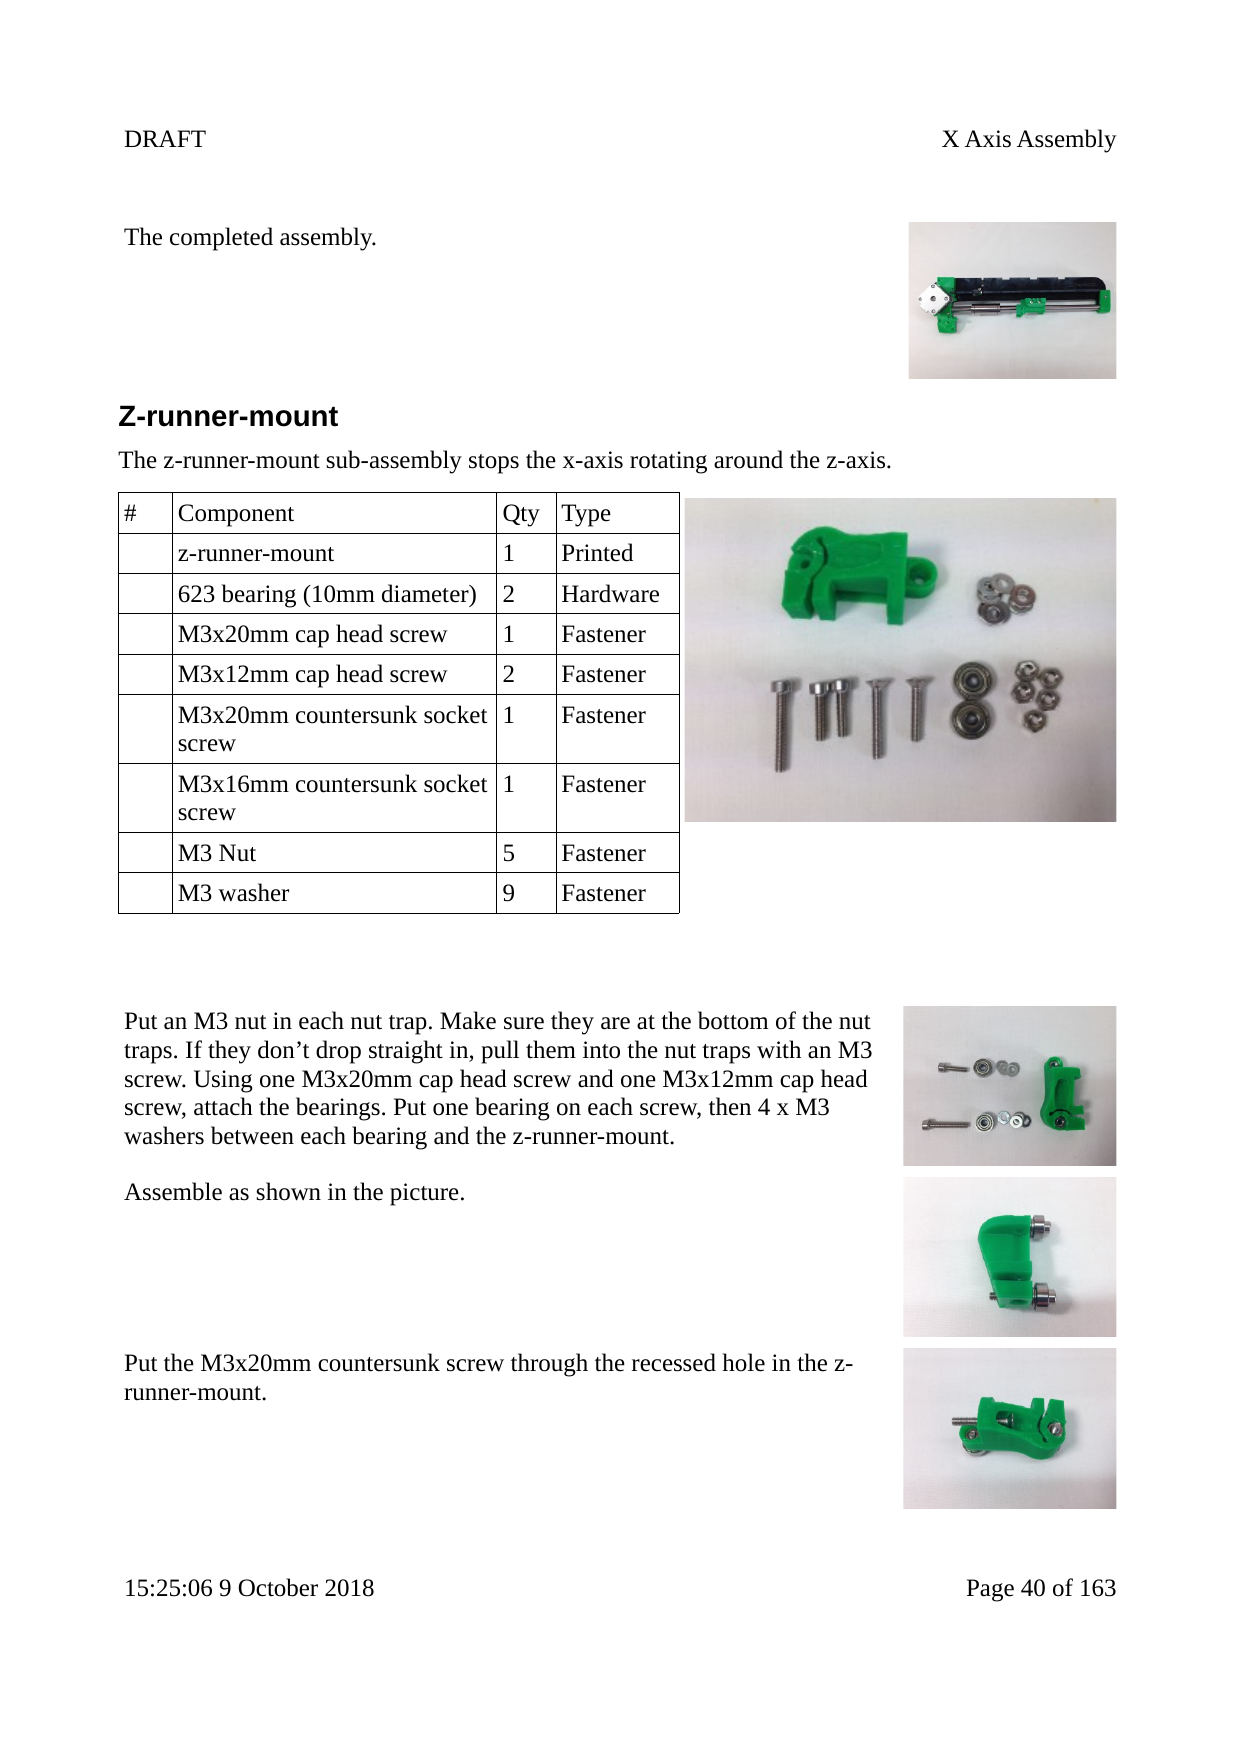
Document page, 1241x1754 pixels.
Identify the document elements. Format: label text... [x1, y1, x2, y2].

table_cell Fastener [557, 614, 679, 653]
table_header Component [173, 493, 496, 533]
table_cell [903, 217, 1122, 384]
table_header Qty [497, 493, 556, 533]
table_cell Fastener [557, 833, 679, 872]
table_cell Fastener [557, 873, 679, 913]
picture [684, 498, 1117, 822]
table_cell [496, 914, 556, 953]
table_cell M3x12mm cap head screw [173, 655, 496, 694]
table_cell [172, 914, 496, 953]
subtitle Z-runner-mount [118, 398, 1122, 432]
table_cell 1 [497, 614, 556, 653]
table_cell [119, 534, 172, 573]
table_cell M3x20mm countersunk socket screw [173, 695, 496, 763]
text The z-runner-mount sub-assembly stops the x-axis rotating around the z-axis. [118, 445, 1122, 473]
picture [903, 1006, 1117, 1166]
table_cell Printed [557, 534, 679, 573]
table_cell Fastener [557, 655, 679, 694]
table_cell 2 [497, 574, 556, 613]
table_cell [119, 873, 172, 913]
table_cell [119, 574, 172, 613]
table_header Put an M3 nut in each nut trap. Make sure they are at the bottom of the nut traps. If they don’t drop straight in, pull them into the nut traps with an M3 screw. Using one M3x20mm cap head screw and one M3x12mm cap head screw, attach the bearings. Put one bearing on each screw, then 4 x M3 washers between each bearing and the z-runner-mount. [118, 1001, 897, 1172]
table_cell [119, 764, 172, 832]
table_cell The completed assembly. [118, 217, 903, 384]
table_header # [119, 493, 172, 533]
table_cell Assemble as shown in the picture. [118, 1172, 897, 1343]
table_cell 1 [497, 764, 556, 832]
table_cell M3x20mm cap head screw [173, 614, 496, 653]
table_cell [119, 655, 172, 694]
table_cell 1 [497, 534, 556, 573]
picture [903, 1348, 1117, 1509]
table_cell [556, 914, 679, 953]
table_cell M3 washer [173, 873, 496, 913]
table_cell [119, 695, 172, 763]
table_cell z-runner-mount [173, 534, 496, 573]
table_cell 5 [497, 833, 556, 872]
table_cell 2 [497, 655, 556, 694]
table_cell M3x16mm countersunk socket screw [173, 764, 496, 832]
table_cell [119, 614, 172, 653]
table_cell Put the M3x20mm countersunk screw through the recessed hole in the z-runner-mount. [118, 1343, 897, 1514]
table_cell Fastener [557, 695, 679, 763]
table_cell 623 bearing (10mm diameter) [173, 574, 496, 613]
table_cell [898, 1343, 1122, 1514]
table_cell 9 [497, 873, 556, 913]
table_cell Fastener [557, 764, 679, 832]
table_header [679, 492, 1122, 953]
table_cell [118, 914, 172, 953]
table_cell 1 [497, 695, 556, 763]
table_cell M3 Nut [173, 833, 496, 872]
table_header Type [557, 493, 679, 533]
picture [903, 1177, 1117, 1337]
table_cell Hardware [557, 574, 679, 613]
picture [908, 222, 1117, 379]
table_cell [898, 1172, 1122, 1343]
table_cell [119, 833, 172, 872]
table_header [898, 1001, 1122, 1172]
